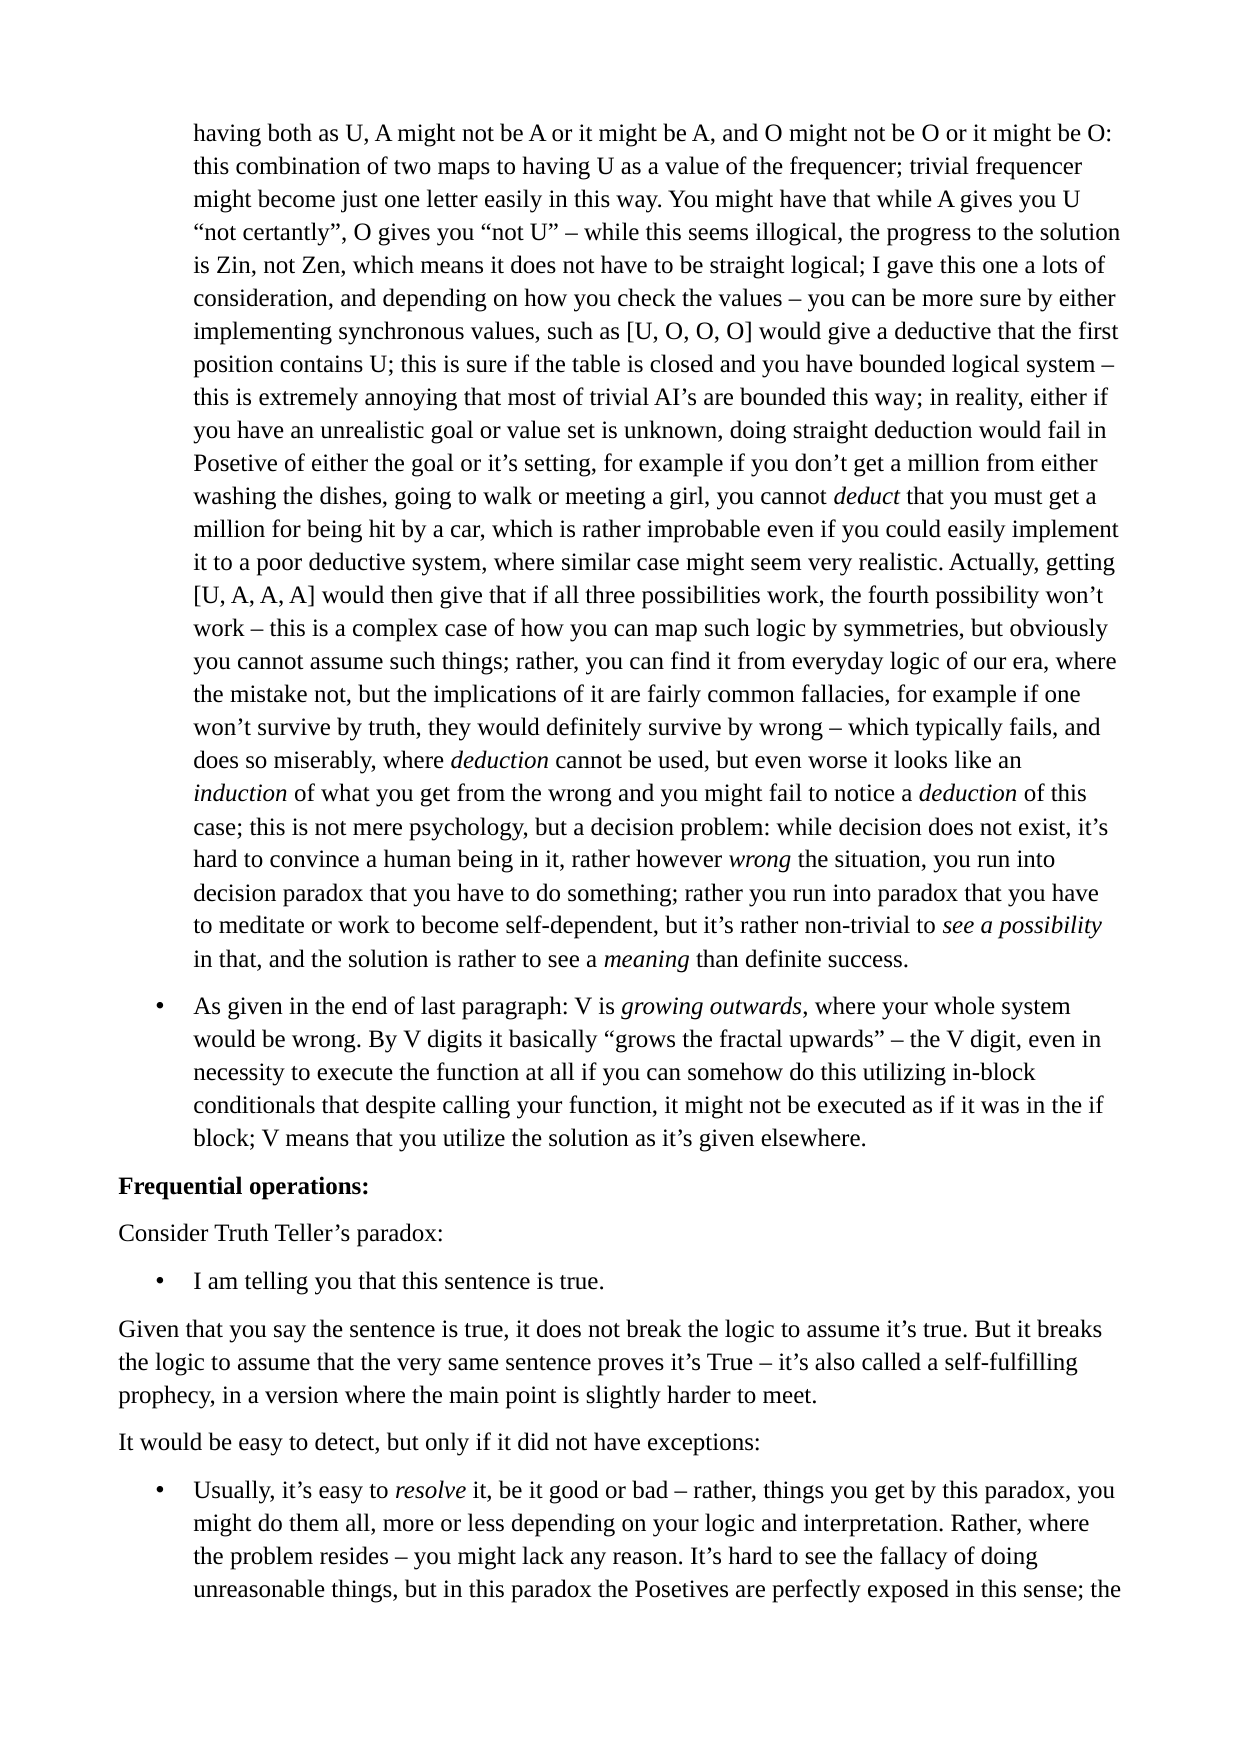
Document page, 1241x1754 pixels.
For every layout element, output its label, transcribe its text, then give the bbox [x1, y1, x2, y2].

text Frequential operations: [118, 1171, 1122, 1200]
list I am telling you that this sentence is true. [156, 1266, 1122, 1295]
list having both as U, A might not be A or it might be A, and O might not be O or it might be O: this combination of two maps to having U as a value of the frequencer; trivial frequencer might become just one letter easily in this way. You might have that while A gives you U “not certantly”, O gives you “not U” – while this seems illogical, the progress to the solution is Zin, not Zen, which means it does not have to be straight logical; I gave this one a lots of consideration, and depending on how you check the values – you can be more sure by either implementing synchronous values, such as [U, O, O, O] would give a deductive that the first position contains U; this is sure if the table is closed and you have bounded logical system – this is extremely annoying that most of trivial AI’s are bounded this way; in reality, either if you have an unrealistic goal or value set is unknown, doing straight deduction would fail in Posetive of either the goal or it’s setting, for example if you don’t get a million from either washing the dishes, going to walk or meeting a girl, you cannot deduct that you must get a million for being hit by a car, which is rather improbable even if you could easily implement it to a poor deductive system, where similar case might seem very realistic. Actually, getting [U, A, A, A] would then give that if all three possibilities work, the fourth possibility won’t work – this is a complex case of how you can map such logic by symmetries, but obviously you cannot assume such things; rather, you can find it from everyday logic of our era, where the mistake not, but the implications of it are fairly common fallacies, for example if one won’t survive by truth, they would definitely survive by wrong – which typically fails, and does so miserably, where deduction cannot be used, but even worse it looks like an induction of what you get from the wrong and you might fail to notice a deduction of this case; this is not mere psychology, but a decision problem: while decision does not exist, it’s hard to convince a human being in it, rather however wrong the situation, you run into decision paradox that you have to do something; rather you run into paradox that you have to meditate or work to become self-dependent, but it’s rather non-trivial to see a possibility in that, and the solution is rather to see a meaning than definite success. [156, 118, 1122, 972]
list As given in the end of last paragraph: V is growing outwards, where your whole system would be wrong. By V digits it basically “grows the fractal upwards” – the V digit, even in necessity to execute the function at all if you can somehow do this utilizing in-block conditionals that despite calling your function, it might not be executed as if it was in the if block; V means that you utilize the solution as it’s given elsewhere. [156, 991, 1122, 1152]
text It would be easy to detect, but only if it did not have exceptions: [118, 1427, 1122, 1456]
list Usually, it’s easy to resolve it, be it good or bad – rather, things you get by this paradox, you might do them all, more or less depending on your logic and interpretation. Rather, where the problem resides – you might lack any reason. It’s hard to see the fallacy of doing unreasonable things, but in this paradox the Posetives are perfectly exposed in this sense; the [156, 1475, 1122, 1603]
text Consider Truth Teller’s paradox: [118, 1218, 1122, 1247]
text Given that you say the sentence is true, it does not break the logic to assume it’s true. But it breaks the logic to assume that the very same sentence proves it’s True – it’s also called a self-fulfilling prophecy, in a version where the main point is slightly harder to meet. [118, 1314, 1122, 1408]
